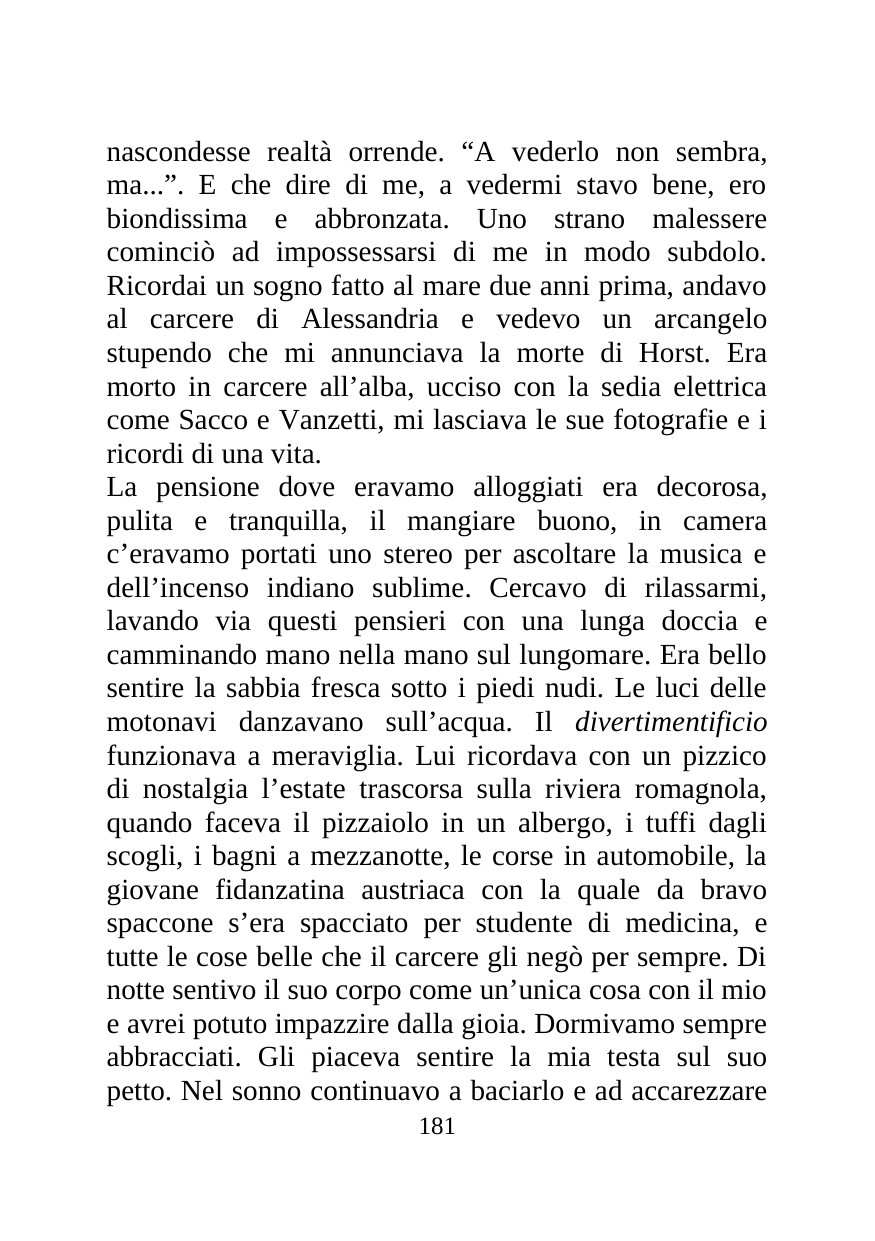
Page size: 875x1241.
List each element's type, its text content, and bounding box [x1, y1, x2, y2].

text nascondesse realtà orrende. “A vederlo non sembra, ma...”. E che dire di me, a vedermi stavo bene, ero biondissima e abbronzata. Uno strano malessere cominciò ad impossessarsi di me in modo subdolo. Ricordai un sogno fatto al mare due anni prima, andavo al carcere di Alessandria e vedevo un arcangelo stupendo che mi annunciava la morte di Horst. Era morto in carcere all’alba, ucciso con la sedia elettrica come Sacco e Vanzetti, mi lasciava le sue fotografie e i ricordi di una vita. [106, 134, 768, 469]
text La pensione dove eravamo alloggiati era decorosa, pulita e tranquilla, il mangiare buono, in camera c’eravamo portati uno stereo per ascoltare la musica e dell’incenso indiano sublime. Cercavo di rilassarmi, lavando via questi pensieri con una lunga doccia e camminando mano nella mano sul lungomare. Era bello sentire la sabbia fresca sotto i piedi nudi. Le luci delle motonavi danzavano sull’acqua. Il divertimentificio funzionava a meraviglia. Lui ricordava con un pizzico di nostalgia l’estate trascorsa sulla riviera romagnola, quando faceva il pizzaiolo in un albergo, i tuffi dagli scogli, i bagni a mezzanotte, le corse in automobile, la giovane fidanzatina austriaca con la quale da bravo spaccone s’era spacciato per studente di medicina, e tutte le cose belle che il carcere gli negò per sempre. Di notte sentivo il suo corpo come un’unica cosa con il mio e avrei potuto impazzire dalla gioia. Dormivamo sempre abbracciati. Gli piaceva sentire la mia testa sul suo petto. Nel sonno continuavo a baciarlo e ad accarezzare [106, 469, 768, 1107]
